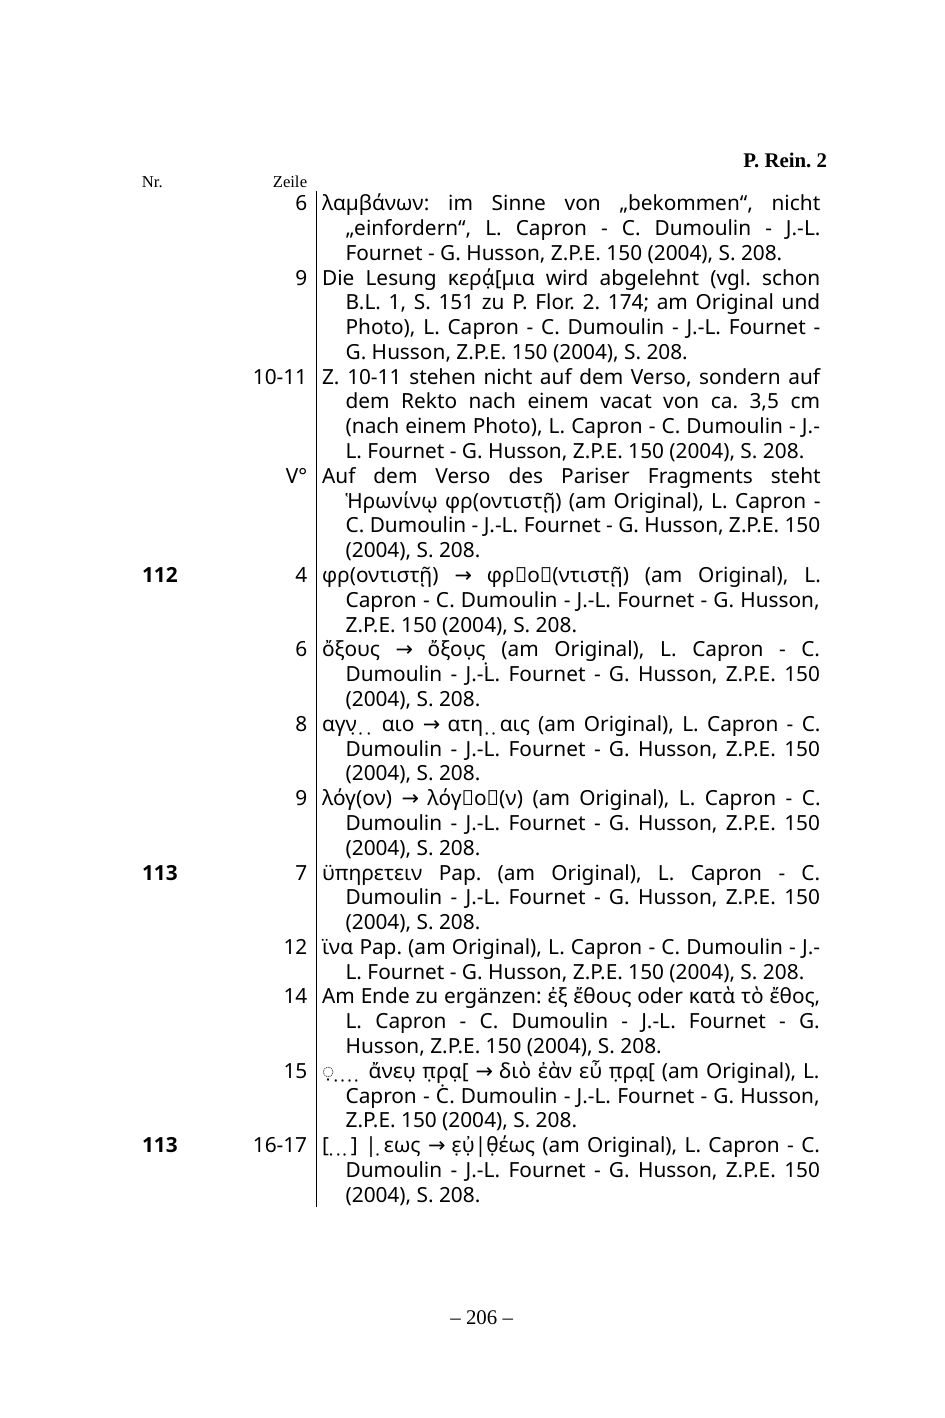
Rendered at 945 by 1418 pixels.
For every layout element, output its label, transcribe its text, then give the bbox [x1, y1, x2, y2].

table_cell 113 [136, 1133, 224, 1207]
table_cell 14 [136, 984, 316, 1058]
table_cell 15 [136, 1059, 316, 1133]
table_cell 4 [224, 563, 316, 637]
table_cell 10-11 [136, 364, 316, 463]
table_cell Auf dem Verso des Pariser Fragments steht Ἡρωνίνῳ φρ(οντιστῇ) (am Original), L. Capron - C. Dumoulin - J.-L. Fournet - G. Husson, Z.P.E. 150 (2004), S. 208. [317, 464, 827, 563]
table_cell 112 [136, 563, 224, 637]
table_cell 9 [136, 265, 316, 364]
table_cell ὄξους → ὄξου̣ς̣ (am Original), L. Capron - C. Dumoulin - J.-L. Fournet - G. Husson, Z.P.E. 150 (2004), S. 208. [317, 637, 827, 711]
table_cell 113 [136, 860, 224, 934]
table_cell 6 [136, 637, 316, 711]
table_cell V° [136, 464, 316, 563]
table_cell 7 [224, 860, 316, 934]
table_cell 8 [136, 711, 316, 786]
table_cell [ ̣ ̣ ̣] | ̣εως → ε̣ὐ̣|θ̣έως (am Original), L. Capron - C. Dumoulin - J.-L. Fournet - G. Husson, Z.P.E. 150 (2004), S. 208. [317, 1133, 827, 1207]
table_cell ̣ ̣ ̣ ̣ ̣ ἄνευ̣ π̣ρ̣α̣[ → διὸ ἐὰν εὖ π̣ρα̣[ (am Original), L. Capron - C. Dumoulin - J.-L. Fournet - G. Husson, Z.P.E. 150 (2004), S. 208. [317, 1059, 827, 1133]
table_cell ϊνα Pap. (am Original), L. Capron - C. Dumoulin - J.-L. Fournet - G. Husson, Z.P.E. 150 (2004), S. 208. [317, 935, 827, 984]
table_cell 6 [136, 191, 316, 265]
table_cell 16-17 [224, 1133, 316, 1207]
table_cell αγν̣ ̣ ̣ αιο → ατη ̣ ̣αις (am Original), L. Capron - C. Dumoulin - J.-L. Fournet - G. Husson, Z.P.E. 150 (2004), S. 208. [317, 711, 827, 786]
table_cell Die Lesung κερά̣[μια wird abgelehnt (vgl. schon B.L. 1, S. 151 zu P. Flor. 2. 174; am Original und Photo), L. Capron - C. Dumoulin - J.-L. Fournet - G. Husson, Z.P.E. 150 (2004), S. 208. [317, 265, 827, 364]
table_cell Am Ende zu ergänzen: ἐξ ἔθους oder κατὰ τὸ ἔθος, L. Capron - C. Dumoulin - J.-L. Fournet - G. Husson, Z.P.E. 150 (2004), S. 208. [317, 984, 827, 1058]
table_cell ϋπηρετειν Pap. (am Original), L. Capron - C. Dumoulin - J.-L. Fournet - G. Husson, Z.P.E. 150 (2004), S. 208. [317, 860, 827, 934]
table_cell 12 [136, 935, 316, 984]
table_cell Z. 10-11 stehen nicht auf dem Verso, sondern auf dem Rekto nach einem vacat von ca. 3,5 cm (nach einem Photo), L. Capron - C. Dumoulin - J.-L. Fournet - G. Husson, Z.P.E. 150 (2004), S. 208. [317, 364, 827, 463]
table_cell 9 [136, 786, 316, 860]
table_cell λόγ(ον) → λόγο(ν) (am Original), L. Capron - C. Dumoulin - J.-L. Fournet - G. Husson, Z.P.E. 150 (2004), S. 208. [317, 786, 827, 860]
table_cell φρ(οντιστῇ) → φρο(ντιστῇ) (am Original), L. Capron - C. Dumoulin - J.-L. Fournet - G. Husson, Z.P.E. 150 (2004), S. 208. [317, 563, 827, 637]
table_cell λαμβάνων: im Sinne von „bekommen“, nicht „einfordern“, L. Capron - C. Dumoulin - J.-L. Fournet - G. Husson, Z.P.E. 150 (2004), S. 208. [317, 191, 827, 265]
